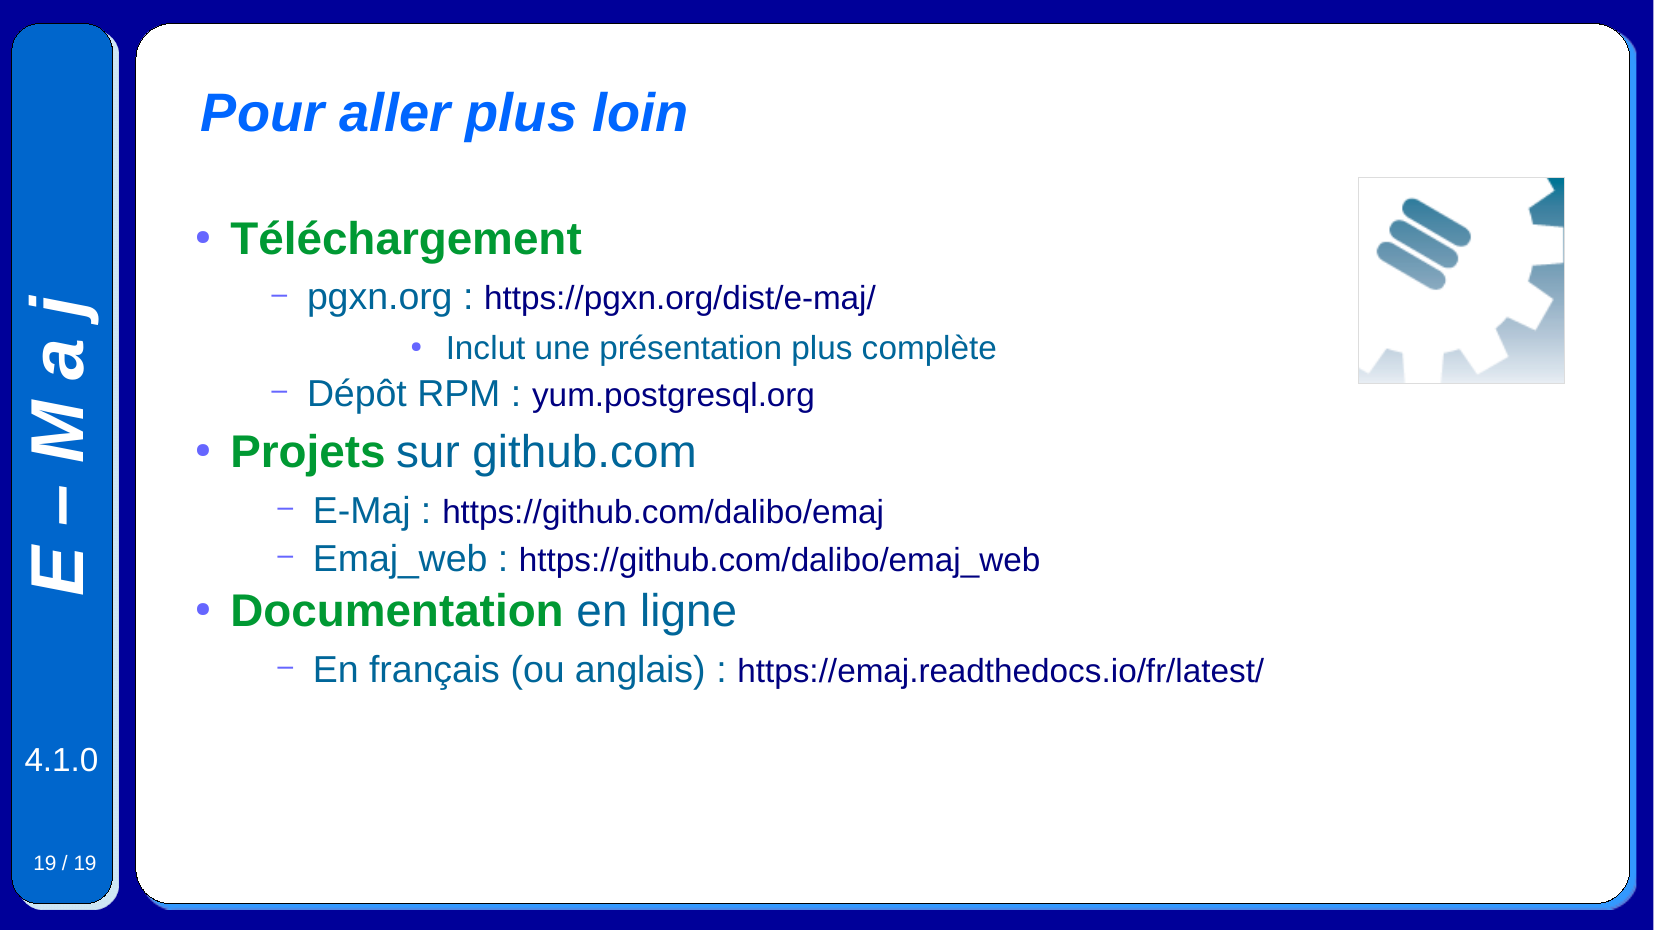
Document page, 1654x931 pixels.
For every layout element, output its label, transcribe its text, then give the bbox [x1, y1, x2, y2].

title Pour aller plus loin [200, 34, 1575, 191]
list Téléchargement pgxn.org : https://pgxn.org/dist/e-maj/ Inclut une présentation plus complète Dépôt RPM : yum.postgresql.org Projets sur github.com E-Maj : https://github.com/dalibo/emaj Emaj_web : https://github.com/dalibo/emaj_web Documentation en ligne En français (ou anglais) : https://emaj.readthedocs.io/fr/latest/ [177, 212, 1587, 804]
picture [1358, 177, 1565, 384]
